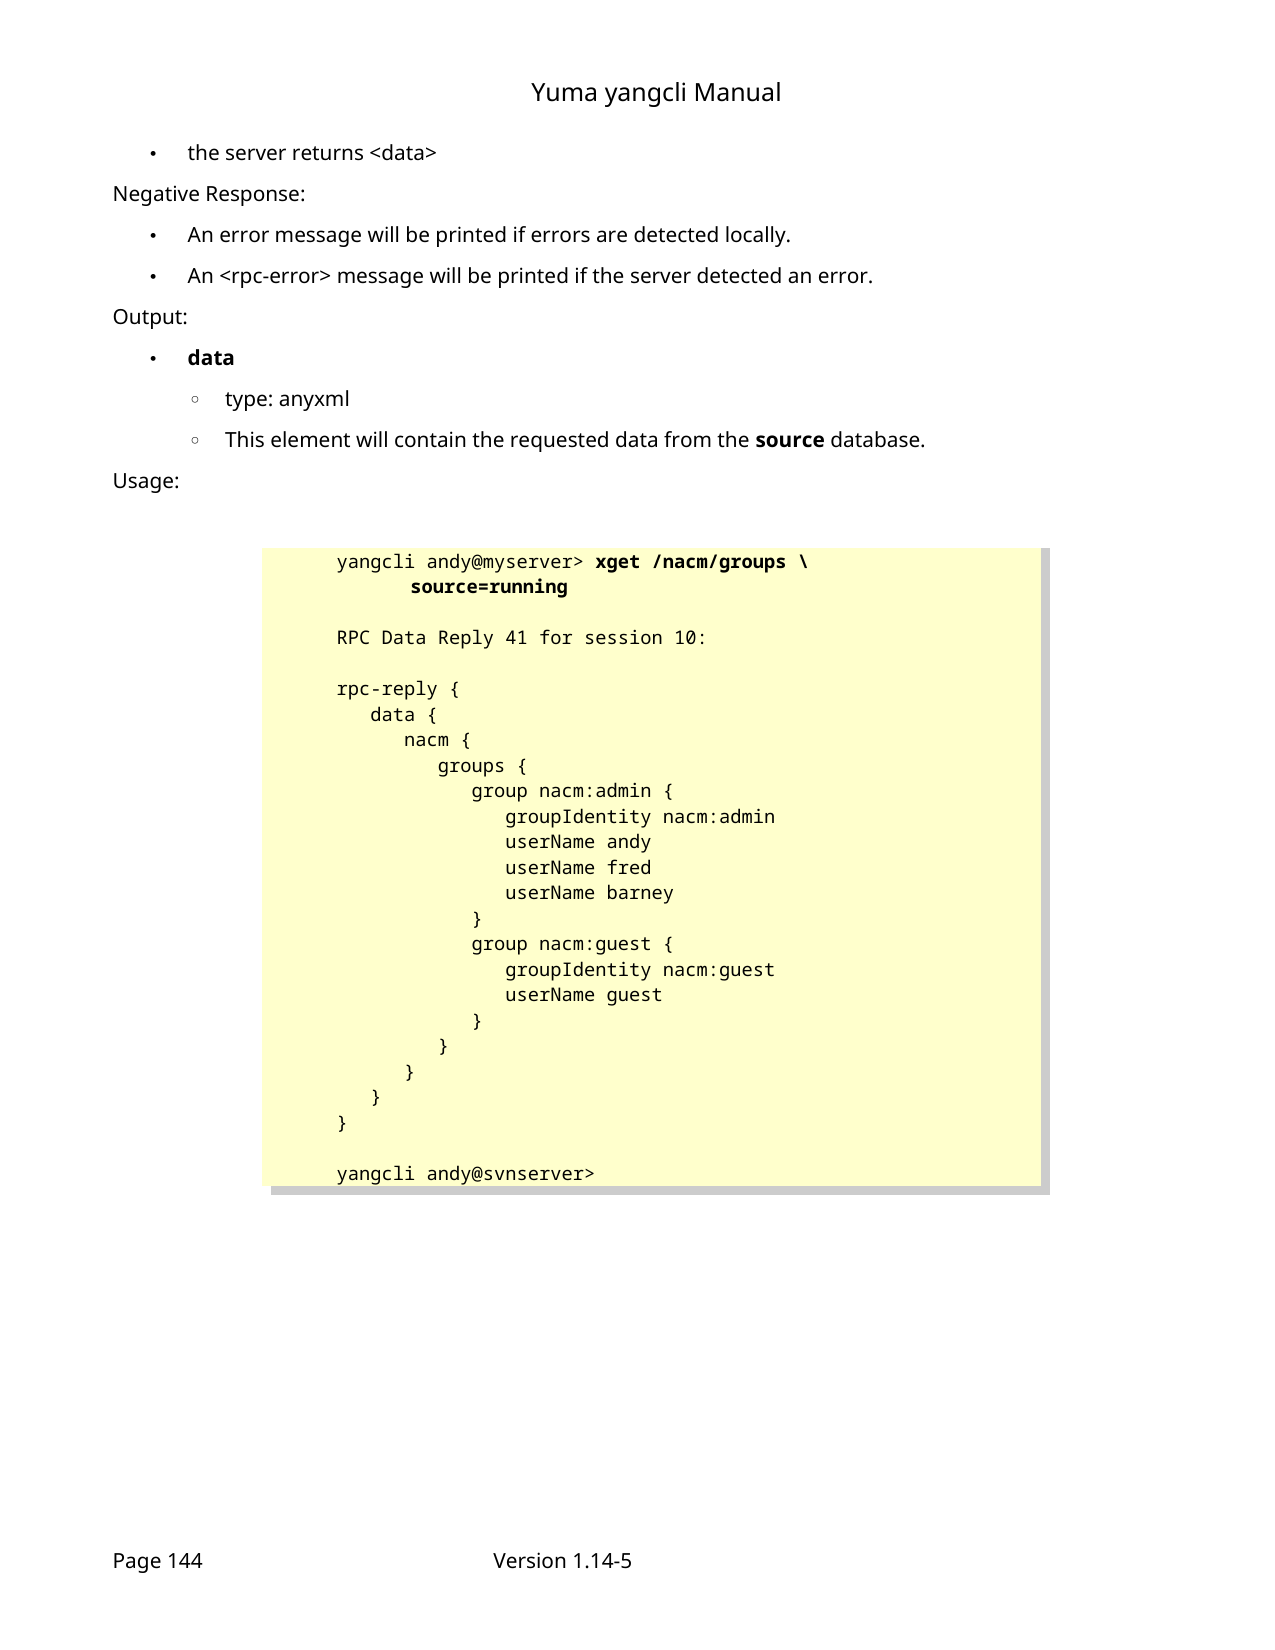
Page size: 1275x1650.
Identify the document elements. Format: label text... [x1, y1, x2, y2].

text userName andy [262, 829, 1041, 854]
list This element will contain the requested data from the source database. [187, 425, 1200, 453]
list An error message will be printed if errors are detected locally. [150, 220, 1200, 249]
text } [262, 1033, 1041, 1058]
text rpc-reply { [262, 676, 1041, 701]
text group nacm:admin { [262, 778, 1041, 803]
text groupIdentity nacm:guest [262, 956, 1041, 982]
text groups { [262, 752, 1041, 778]
text Usage: [112, 466, 1200, 494]
text groupIdentity nacm:admin [262, 803, 1041, 829]
text yangcli andy@myserver> xget /nacm/groups \ [262, 548, 1041, 573]
text } [262, 1109, 1041, 1135]
text } [262, 1058, 1041, 1084]
text userName barney [262, 880, 1041, 905]
text Negative Response: [112, 179, 1200, 208]
text group nacm:guest { [262, 931, 1041, 956]
text nacm { [262, 727, 1041, 752]
list the server returns <data> [150, 138, 1200, 167]
text data { [262, 701, 1041, 727]
list An <rpc-error> message will be printed if the server detected an error. [150, 261, 1200, 290]
text yangcli andy@svnserver> [262, 1160, 1041, 1186]
text } [262, 1084, 1041, 1109]
text userName guest [262, 982, 1041, 1007]
text Output: [112, 302, 1200, 331]
text } [262, 1007, 1041, 1033]
text RPC Data Reply 41 for session 10: [262, 624, 1041, 650]
text userName fred [262, 854, 1041, 880]
list type: anyxml [187, 384, 1200, 413]
text source=running [262, 573, 1041, 599]
list data [150, 343, 1200, 372]
text } [262, 905, 1041, 931]
